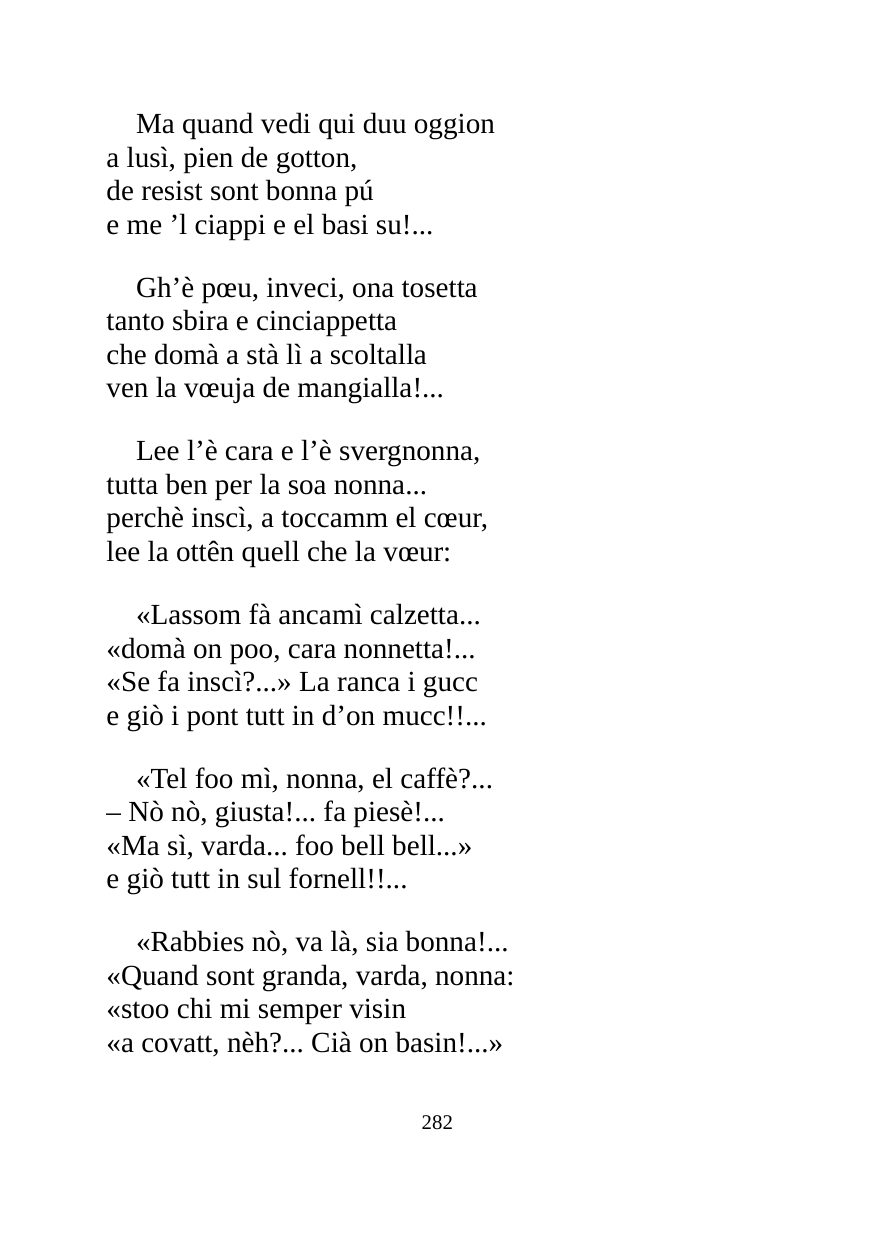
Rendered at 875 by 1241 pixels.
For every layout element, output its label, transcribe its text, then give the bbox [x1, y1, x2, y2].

text «Lassom fà ancamì calzetta... «domà on poo, cara nonnetta!... «Se fa inscì?...» La ranca i gucc e giò i pont tutt in d’on mucc!!... [106, 597, 768, 731]
text Lee l’è cara e l’è svergnonna, tutta ben per la soa nonna... perchè inscì, a toccamm el cœur, lee la ottên quell che la vœur: [106, 433, 768, 568]
text «Tel foo mì, nonna, el caffè?... – Nò nò, giusta!... fa piesè!... «Ma sì, varda... foo bell bell...» e giò tutt in sul fornell!!... [106, 761, 768, 895]
text «Rabbies nò, va là, sia bonna!... «Quand sont granda, varda, nonna: «stoo chi mi semper visin «a covatt, nèh?... Cià on basin!...» [106, 924, 768, 1059]
text Gh’è pœu, inveci, ona tosetta tanto sbira e cinciappetta che domà a stà lì a scoltalla ven la vœuja de mangialla!... [106, 270, 768, 404]
text Ma quand vedi qui duu oggion a lusì, pien de gotton, de resist sont bonna pú e me ’l ciappi e el basi su!... [106, 106, 768, 240]
